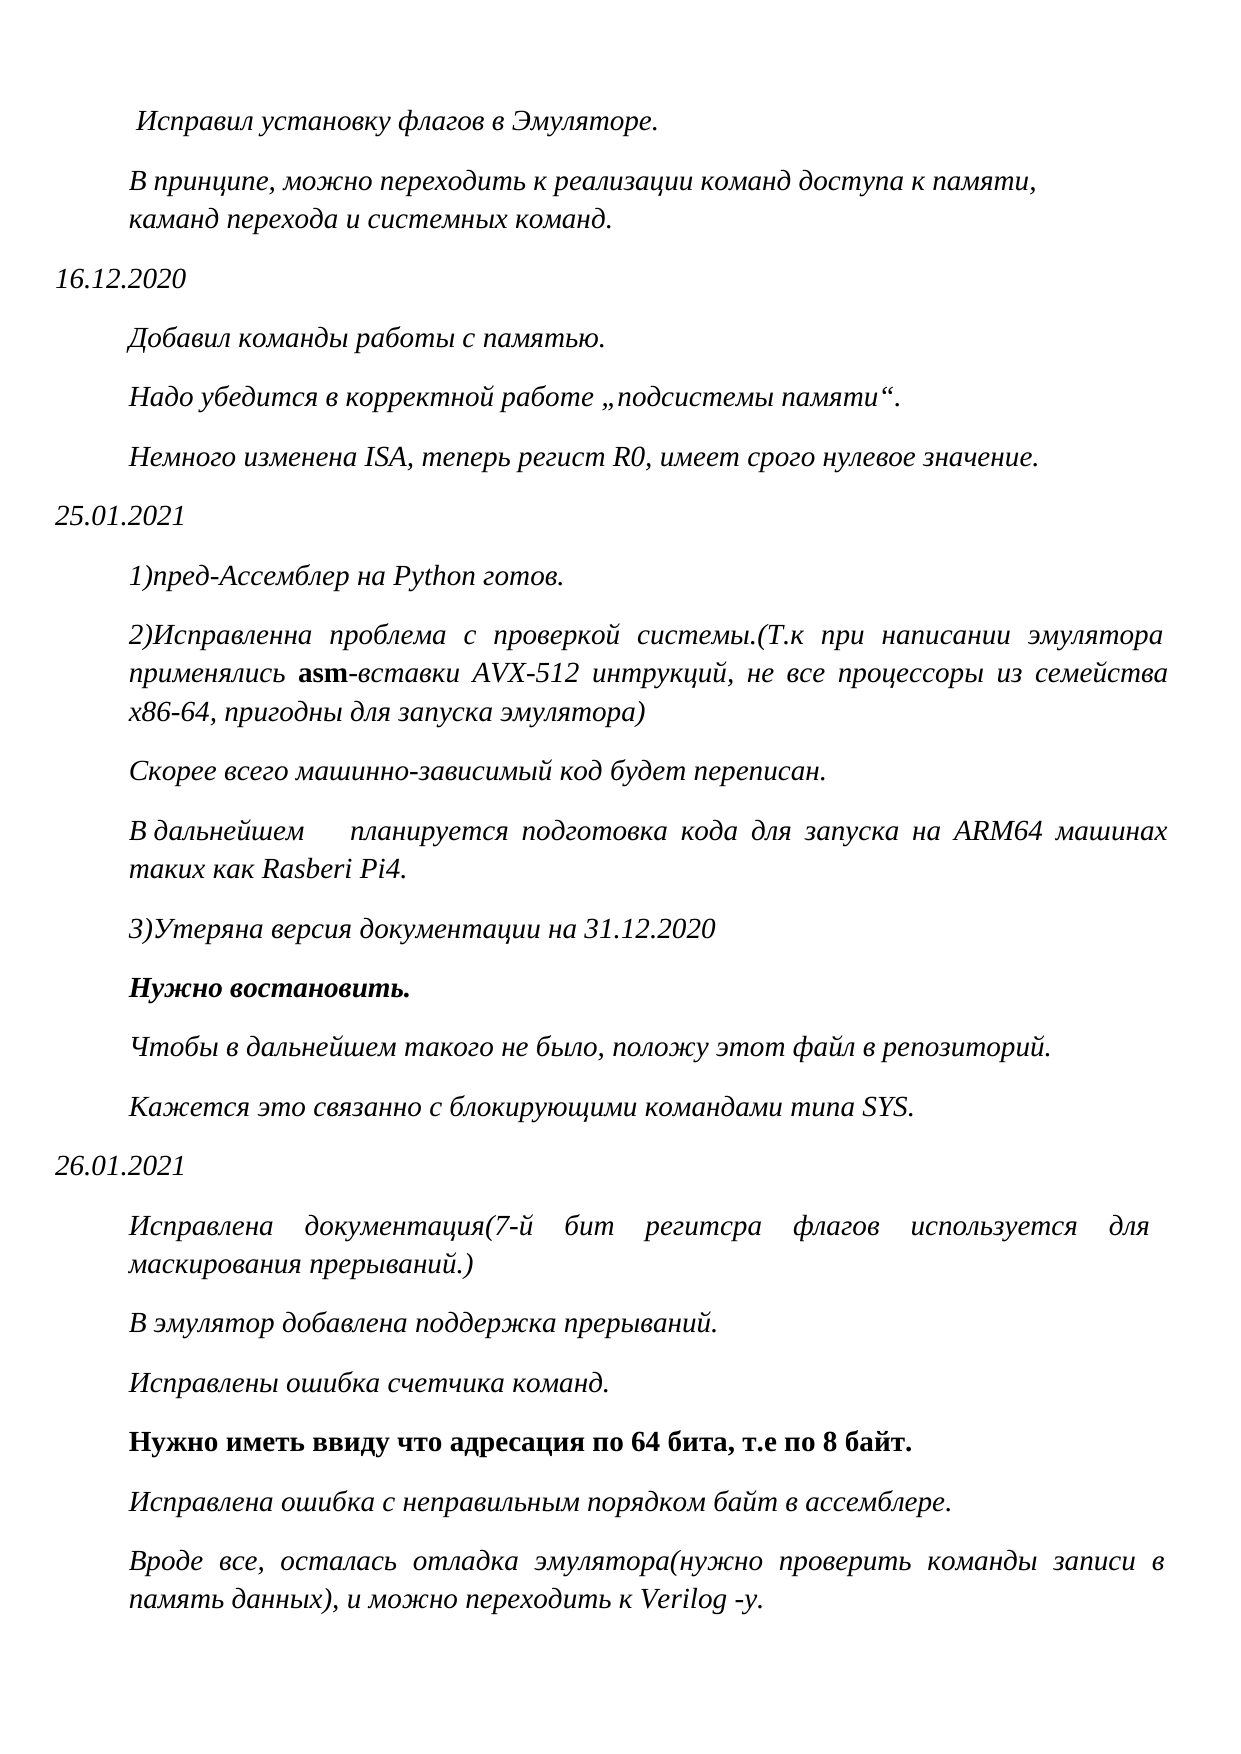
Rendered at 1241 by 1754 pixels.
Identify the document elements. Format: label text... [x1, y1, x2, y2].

text 26.01.2021 [55, 1148, 1181, 1182]
text В эмулятор добавлена поддержка прерываний. [55, 1306, 1181, 1339]
text Чтобы в дальнейшем такого не было, положу этот файл в репозиторий. [55, 1029, 1181, 1063]
text Немного изменена ISA, теперь регист R0, имеет срого нулевое значение. [55, 439, 1181, 472]
text Скорее всего машинно-зависимый код будет переписан. [55, 753, 1181, 787]
text Исправлена ошибка с неправильным порядком байт в ассемблере. [55, 1484, 1181, 1517]
text Нужно востановить. [55, 970, 1181, 1004]
text В дальнейшем планируется подготовка кода для запуска на ARM64 машинах таких как Rasberi Pi4. [55, 813, 1181, 885]
text 25.01.2021 [55, 498, 1181, 532]
text Вроде все, осталась отладка эмулятора(нужно проверить команды записи в память данных), и можно переходить к Verilog -у. [55, 1543, 1181, 1615]
text Исправлены ошибка счетчика команд. [55, 1365, 1181, 1398]
text 1)пред-Ассемблер на Python готов. [55, 558, 1181, 591]
text 3)Утеряна версия документации на 31.12.2020 [55, 911, 1181, 944]
text Исправлена документация(7-й бит регитсра флагов используется для маскирования прерываний.) [55, 1208, 1181, 1280]
text Надо убедится в корректной работе „подсистемы памяти“. [55, 379, 1181, 413]
text 2)Исправленна проблема с проверкой системы.(Т.к при написании эмулятора применялись asm-вставки AVX-512 интрукций, не все процессоры из семейства x86-64, пригодны для запуска эмулятора) [55, 617, 1181, 728]
text Исправил установку флагов в Эмуляторе. [55, 103, 1181, 137]
text Кажется это связанно с блокирующими командами типа SYS. [55, 1089, 1181, 1122]
text Нужно иметь ввиду что адресация по 64 бита, т.е по 8 байт. [55, 1424, 1181, 1458]
text В принципе, можно переходить к реализации команд доступа к памяти, каманд перехода и системных команд. [55, 163, 1181, 235]
text 16.12.2020 [55, 261, 1181, 294]
text Добавил команды работы с памятью. [55, 320, 1181, 354]
